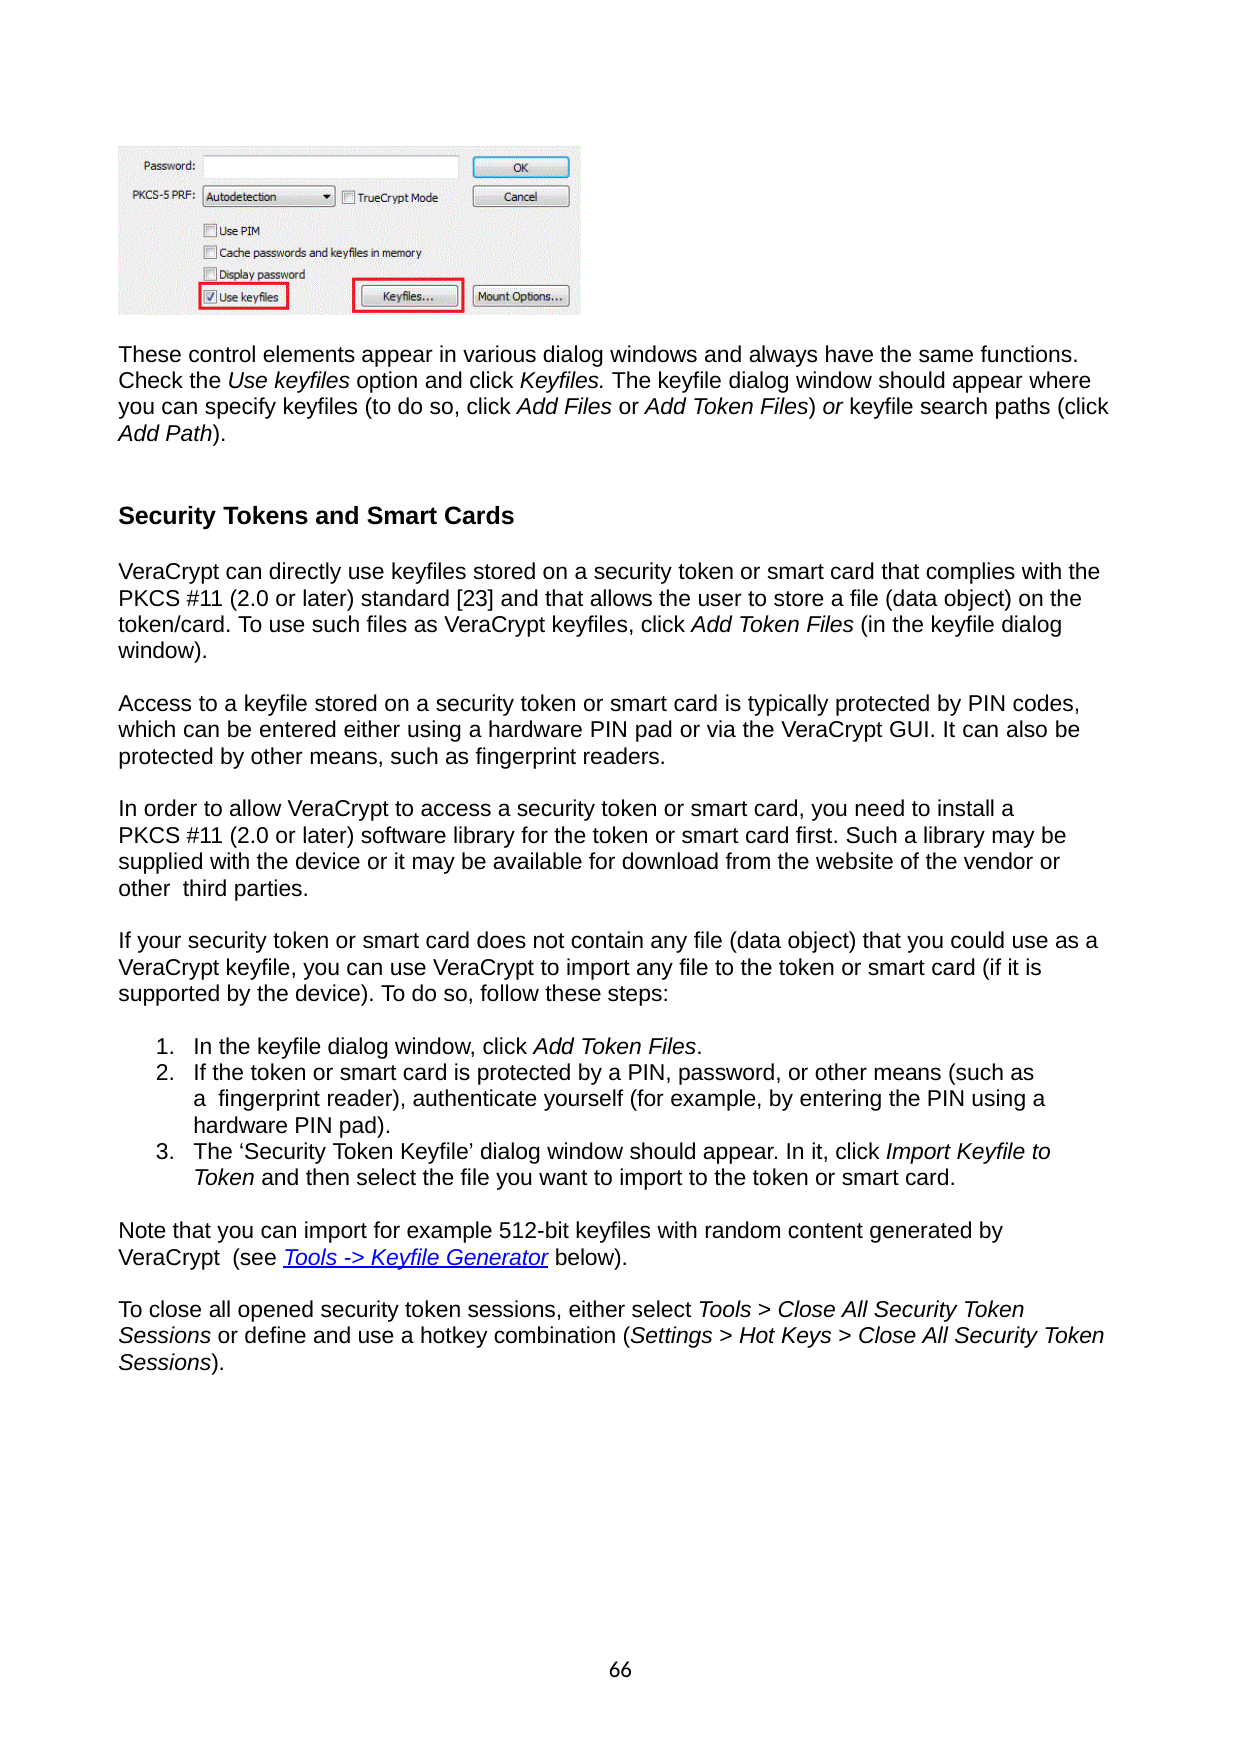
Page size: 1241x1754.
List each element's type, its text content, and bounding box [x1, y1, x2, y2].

text In order to allow VeraCrypt to access a security token or smart card, you need to install a PKCS #11 (2.0 or later) software library for the token or smart card first. Such a library may be [118, 795, 1067, 848]
text Access to a keyfile stored on a security token or smart card is typically protected by PIN codes, which can be entered either using a hardware PIN pad or via the VeraCrypt GUI. It can also be protected by other means, such as fingerprint readers. [118, 690, 1080, 769]
text To close all opened security token sessions, either select Tools > Close All Security Token Sessions or define and use a hotkey combination (Settings > Hot Keys > Close All Security Token Sessions). [118, 1296, 1111, 1375]
text If your security token or smart card does not contain any file (data object) that you could use as a VeraCrypt keyfile, you can use VeraCrypt to import any file to the token or smart card (if it is supported by the device). To do so, follow these steps: [118, 927, 1111, 1006]
subtitle Security Tokens and Smart Cards [118, 501, 1134, 530]
text VeraCrypt can directly use keyfiles stored on a security token or smart card that complies with the PKCS #11 (2.0 or later) standard [23] and that allows the user to store a file (data object) on the token/card. To use such files as VeraCrypt keyfiles, click Add Token Files (in the keyfile dialog window). [118, 558, 1109, 664]
text supplied with the device or it may be available for download from the website of the vendor or other third parties. [118, 848, 1111, 901]
list If the token or smart card is protected by a PIN, password, or other means (such as a fingerprint reader), authenticate yourself (for example, by entering the PIN using a hardware PIN pad). [156, 1059, 1052, 1138]
text These control elements appear in various dialog windows and always have the same functions. Check the Use keyfiles option and click Keyfiles. The keyfile dialog window should appear where you can specify keyfiles (to do so, click Add Files or Add Token Files) or keyfile search paths (click Add Path). [118, 341, 1111, 446]
picture [117, 145, 581, 315]
list In the keyfile dialog window, click Add Token Files. [156, 1033, 1134, 1059]
list The ‘Security Token Keyfile’ dialog window should appear. In it, click Import Keyfile to Token and then select the file you want to import to the token or smart card. [156, 1138, 1058, 1191]
text Note that you can import for example 512-bit keyfiles with random content generated by VeraCrypt (see Tools -> Keyfile Generator below). [118, 1217, 1111, 1270]
